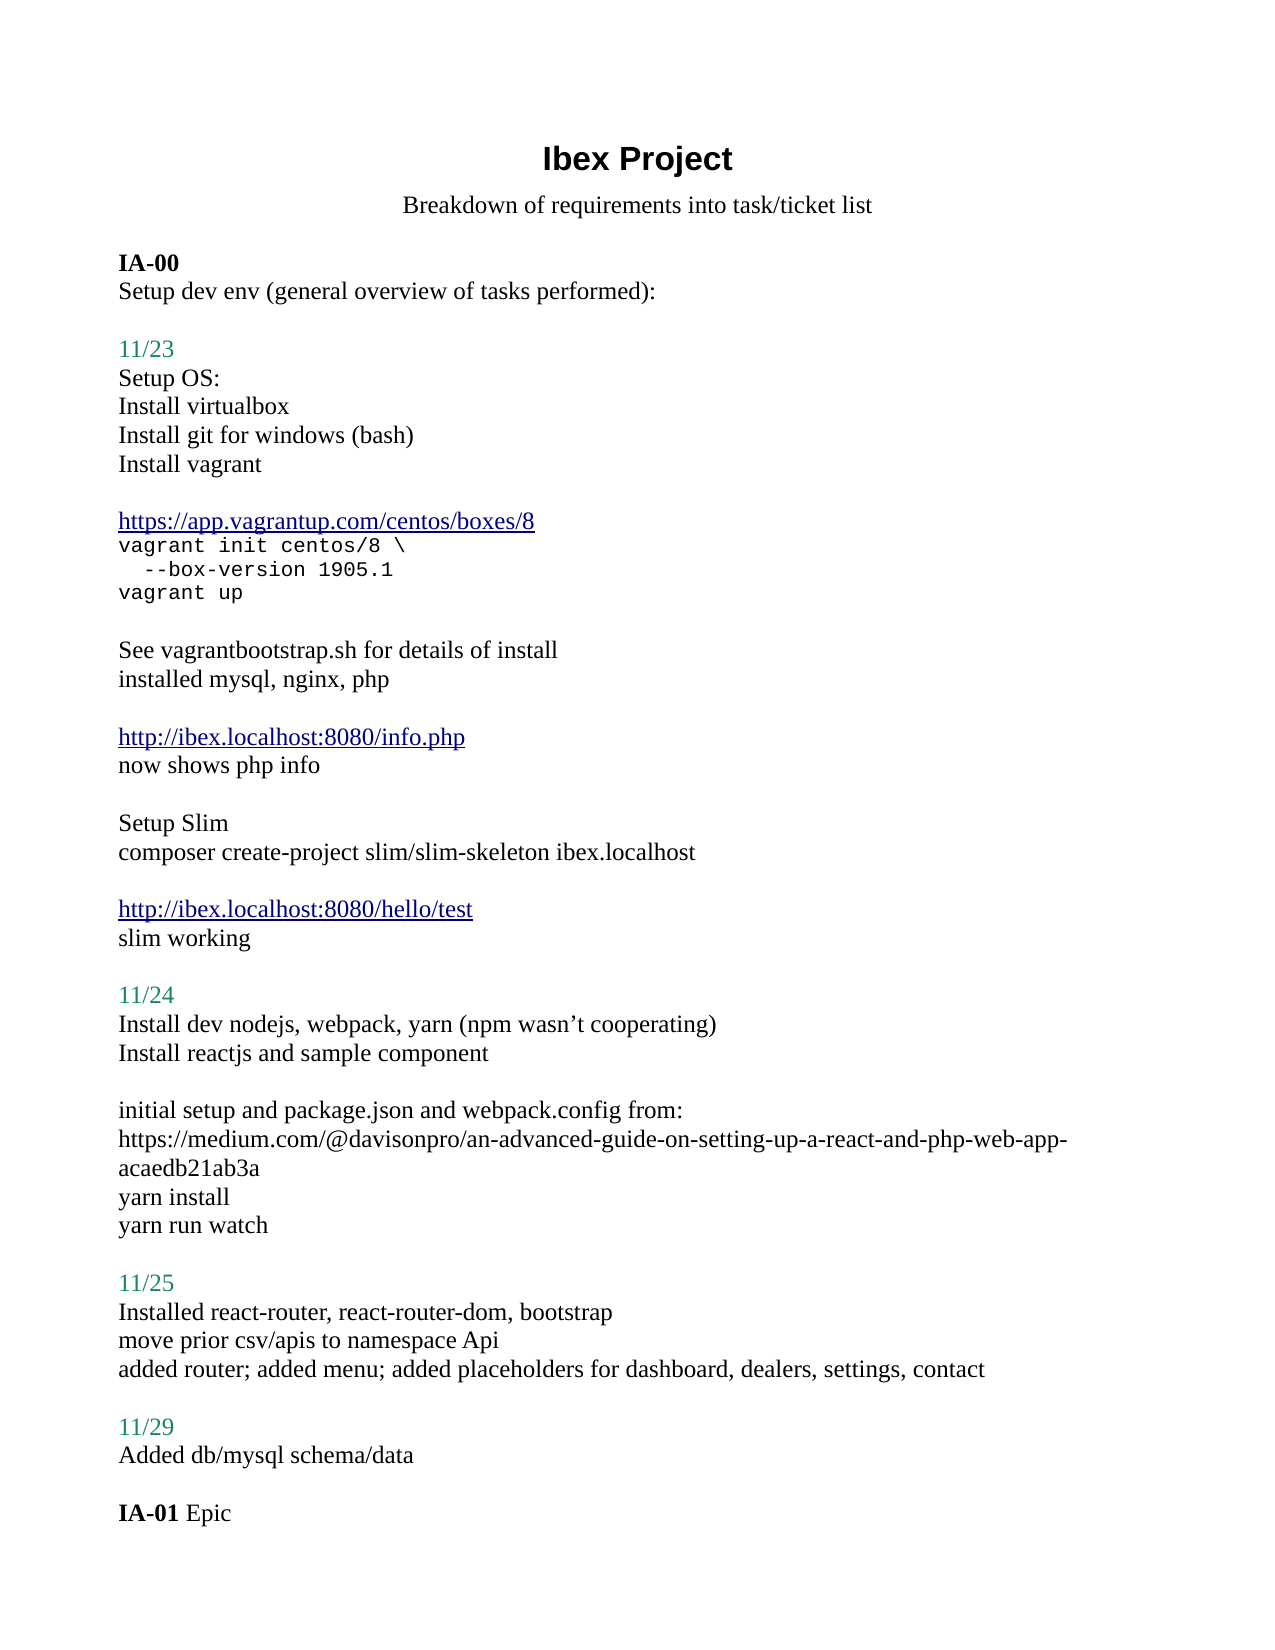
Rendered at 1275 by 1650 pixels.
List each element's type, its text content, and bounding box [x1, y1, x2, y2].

text Added db/mysql schema/data [118, 1441, 1157, 1469]
text installed mysql, nginx, php [118, 664, 1157, 693]
text Installed react-router, react-router-dom, bootstrap [118, 1297, 1157, 1326]
text Setup Slim [118, 808, 1157, 837]
text yarn run watch [118, 1211, 1157, 1239]
text 11/24 [118, 981, 1157, 1009]
text 11/23 [118, 334, 1157, 363]
text http://ibex.localhost:8080/hello/test [118, 894, 1157, 923]
text composer create-project slim/slim-skeleton ibex.localhost [118, 837, 1157, 866]
text Install reactjs and sample component [118, 1038, 1157, 1067]
text Setup OS: [118, 363, 1157, 391]
text added router; added menu; added placeholders for dashboard, dealers, settings, contact [118, 1354, 1157, 1383]
text move prior csv/apis to namespace Api [118, 1326, 1157, 1354]
text https://app.vagrantup.com/centos/boxes/8 [118, 506, 1157, 535]
text initial setup and package.json and webpack.config from: [118, 1096, 1157, 1124]
text vagrant up [118, 582, 1157, 606]
text slim working [118, 923, 1157, 952]
text --box-version 1905.1 [118, 559, 1157, 582]
subtitle Ibex Project [118, 139, 1157, 178]
text IA-01 Epic [118, 1498, 1157, 1527]
text yarn install [118, 1182, 1157, 1211]
text Install vagrant [118, 449, 1157, 478]
text http://ibex.localhost:8080/info.php [118, 722, 1157, 751]
text vagrant init centos/8 \ [118, 535, 1157, 559]
text 11/25 [118, 1268, 1157, 1297]
text now shows php info [118, 751, 1157, 779]
text Install dev nodejs, webpack, yarn (npm wasn’t cooperating) [118, 1009, 1157, 1038]
text Setup dev env (general overview of tasks performed): [118, 276, 1157, 305]
text IA-00 [118, 248, 1157, 276]
text https://medium.com/@davisonpro/an-advanced-guide-on-setting-up-a-react-and-php-web-app-acaedb21ab3a [118, 1124, 1157, 1182]
text Install virtualbox [118, 391, 1157, 420]
text 11/29 [118, 1412, 1157, 1441]
text Breakdown of requirements into task/ticket list [118, 190, 1157, 219]
text See vagrantbootstrap.sh for details of install [118, 636, 1157, 664]
text Install git for windows (bash) [118, 420, 1157, 449]
